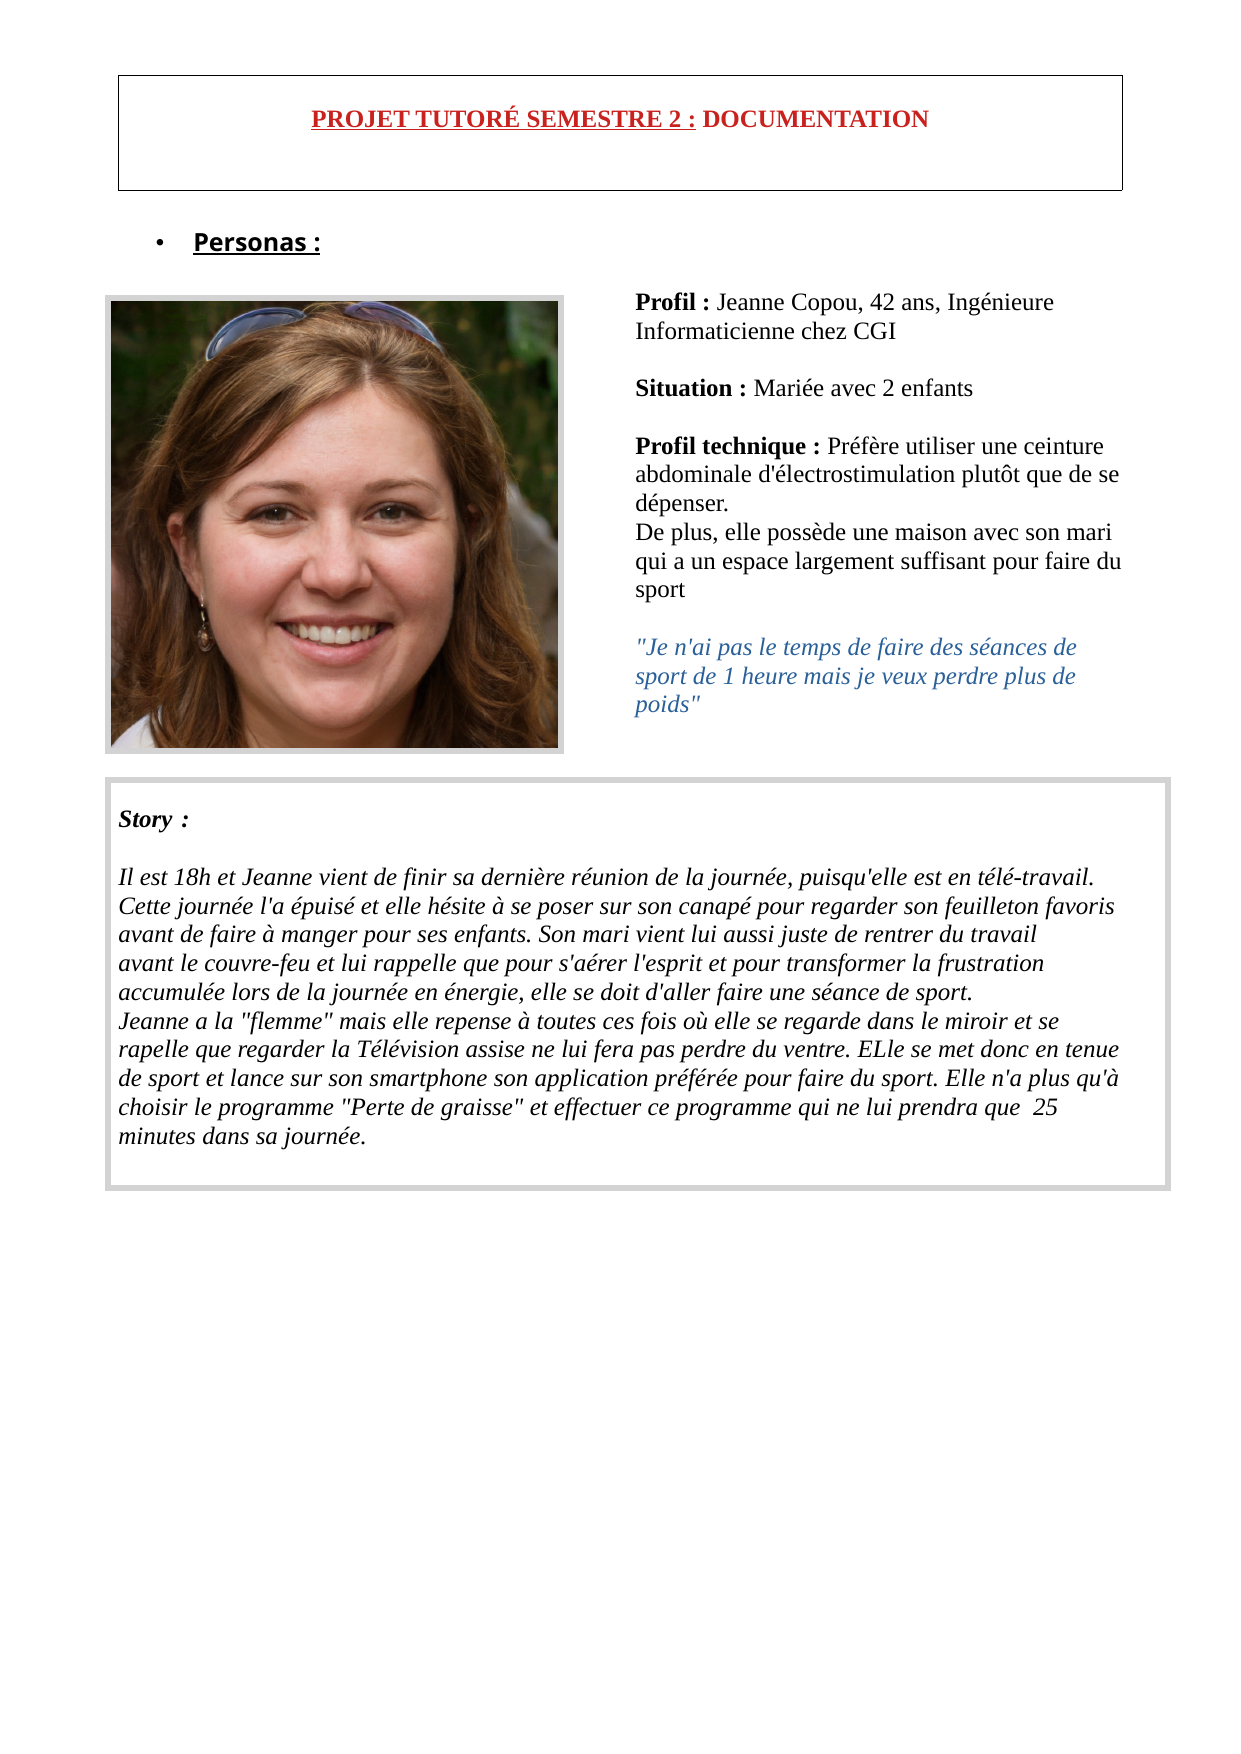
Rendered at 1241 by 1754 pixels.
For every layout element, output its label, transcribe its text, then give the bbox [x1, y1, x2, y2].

text Story : [118, 804, 1122, 833]
text Il est 18h et Jeanne vient de finir sa dernière réunion de la journée, puisqu'elle est en télé-travail. Cette journée l'a épuisé et elle hésite à se poser sur son canapé pour regarder son feuilleton favoris avant de faire à manger pour ses enfants. Son mari vient lui aussi juste de rentrer du travail avant le couvre-feu et lui rappelle que pour s'aérer l'esprit et pour transformer la frustration accumulée lors de la journée en énergie, elle se doit d'aller faire une séance de sport. Jeanne a la "flemme" mais elle repense à toutes ces fois où elle se regarde dans le miroir et se rapelle que regarder la Télévision assise ne lui fera pas perdre du ventre. ELle se met donc en tenue de sport et lance sur son smartphone son application préférée pour faire du sport. Elle n'a plus qu'à choisir le programme "Perte de graisse" et effectuer ce programme qui ne lui prendra que 25 minutes dans sa journée. [118, 862, 1122, 1149]
picture [111, 301, 558, 748]
text Profil technique : Préfère utiliser une ceinture abdominale d'électrostimulation plutôt que de se dépenser. De plus, elle possède une maison avec son mari qui a un espace largement suffisant pour faire du sport [564, 402, 1122, 603]
text "Je n'ai pas le temps de faire des séances de sport de 1 heure mais je veux perdre plus de poids" [564, 603, 1122, 718]
text Situation : Mariée avec 2 enfants [564, 344, 1122, 402]
text Profil : Jeanne Copou, 42 ans, Ingénieure Informaticienne chez CGI [118, 287, 1122, 344]
list Personas : [156, 224, 1122, 258]
